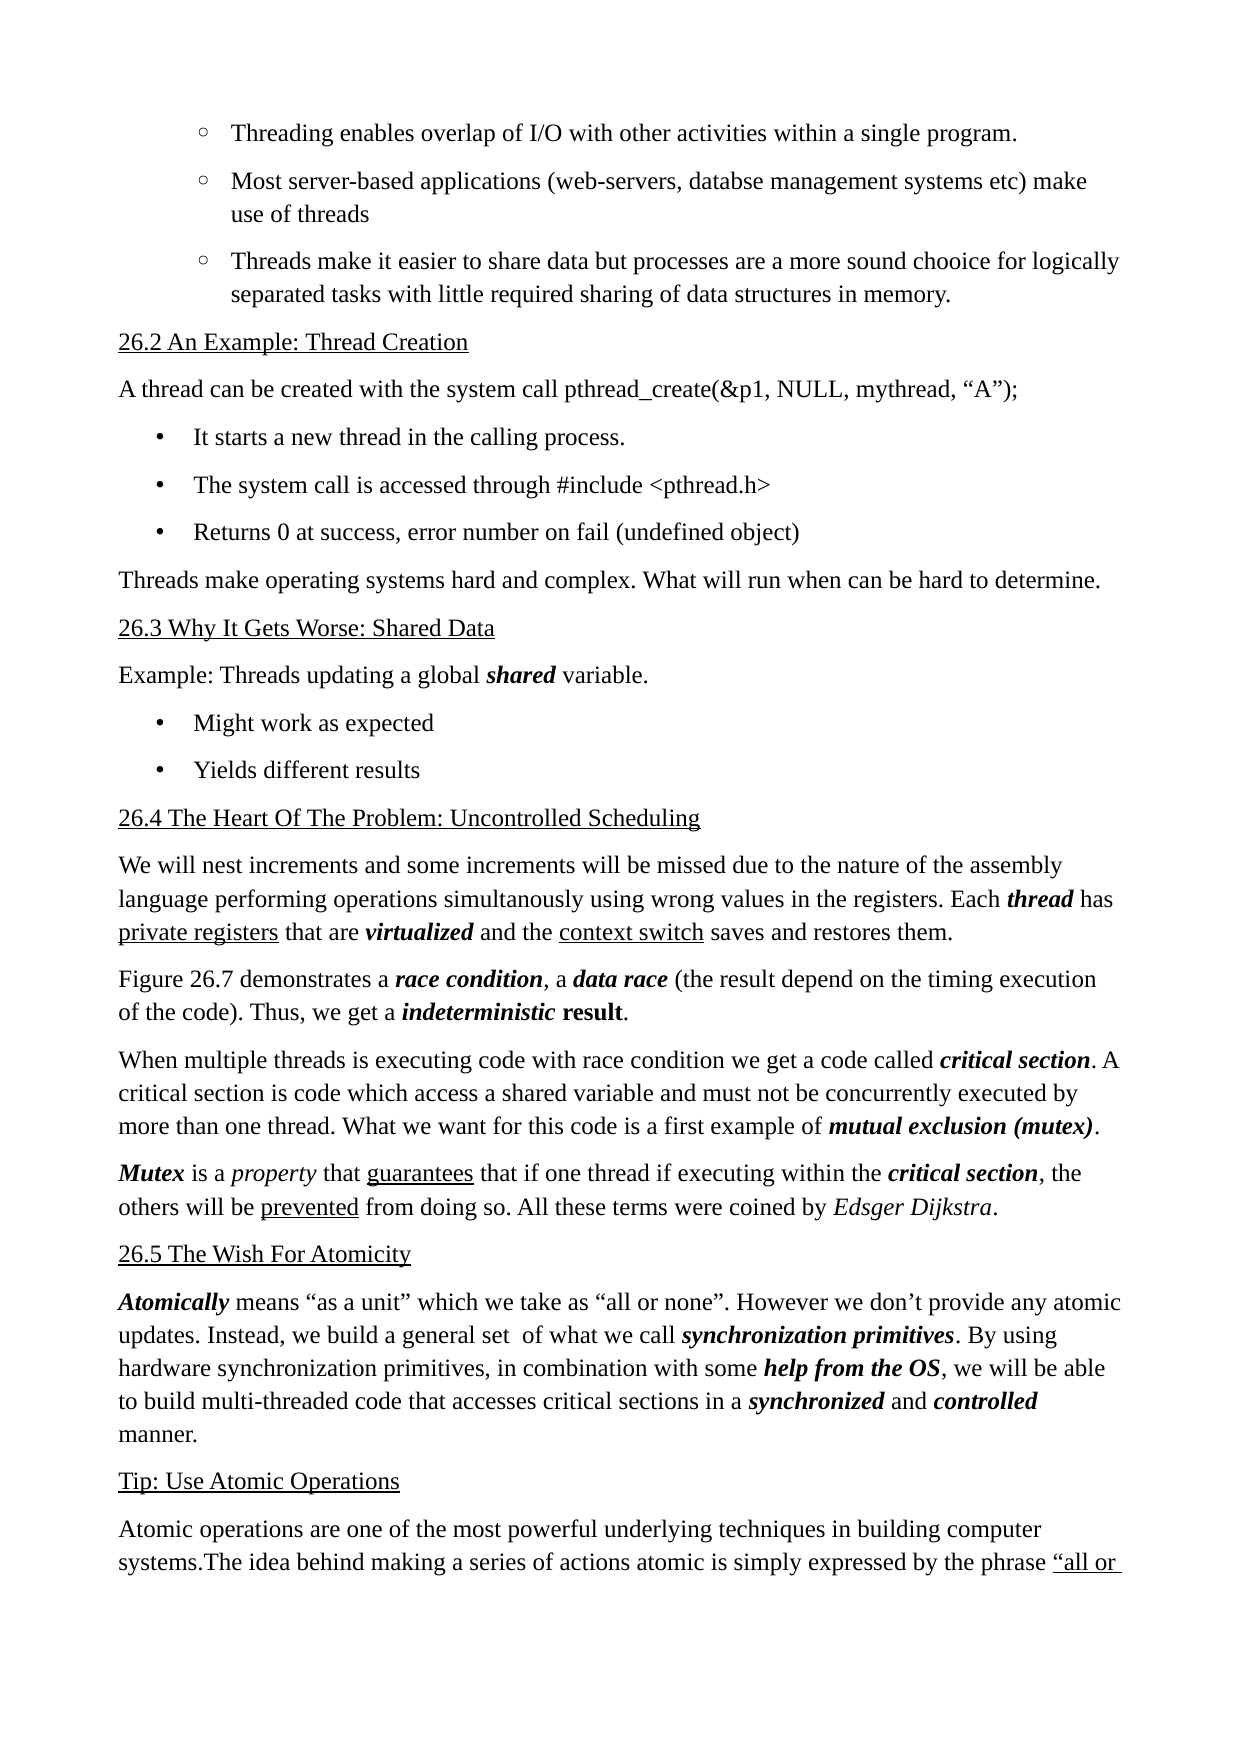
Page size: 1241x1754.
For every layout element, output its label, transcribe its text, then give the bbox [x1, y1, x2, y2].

text Atomic operations are one of the most powerful underlying techniques in building computer systems.The idea behind making a series of actions atomic is simply expressed by the phrase “all or [118, 1514, 1122, 1576]
text Tip: Use Atomic Operations [118, 1466, 1122, 1495]
list The system call is accessed through #include <pthread.h> [156, 470, 1122, 498]
text Mutex is a property that guarantees that if one thread if executing within the critical section, the others will be prevented from doing so. All these terms were coined by Edsger Dijkstra. [118, 1158, 1122, 1220]
text 26.5 The Wish For Atomicity [118, 1239, 1122, 1268]
text 26.4 The Heart Of The Problem: Uncontrolled Scheduling [118, 803, 1122, 832]
text When multiple threads is executing code with race condition we get a code called critical section. A critical section is code which access a shared variable and must not be concurrently executed by more than one thread. What we want for this code is a first example of mutual exclusion (mutex). [118, 1045, 1122, 1140]
text A thread can be created with the system call pthread_create(&p1, NULL, mythread, “A”); [118, 374, 1122, 403]
text Threads make operating systems hard and complex. What will run when can be hard to determine. [118, 565, 1122, 594]
text 26.3 Why It Gets Worse: Shared Data [118, 613, 1122, 641]
list Yields different results [156, 755, 1122, 784]
text Figure 26.7 demonstrates a race condition, a data race (the result depend on the timing execution of the code). Thus, we get a indeterministic result. [118, 964, 1122, 1026]
list Threads make it easier to share data but processes are a more sound chooice for logically separated tasks with little required sharing of data structures in memory. [193, 246, 1122, 308]
text We will nest increments and some increments will be missed due to the nature of the assembly language performing operations simultanously using wrong values in the registers. Each thread has private registers that are virtualized and the context switch saves and restores them. [118, 851, 1122, 945]
list Most server-based applications (web-servers, databse management systems etc) make use of threads [193, 166, 1122, 227]
text Atomically means “as a unit” which we take as “all or none”. However we don’t provide any atomic updates. Instead, we build a general set of what we call synchronization primitives. By using hardware synchronization primitives, in combination with some help from the OS, we will be able to build multi-threaded code that accesses critical sections in a synchronized and controlled manner. [118, 1287, 1122, 1448]
list It starts a new thread in the calling process. [156, 422, 1122, 451]
list Returns 0 at success, error number on fail (undefined object) [156, 517, 1122, 546]
list Threading enables overlap of I/O with other activities within a single program. [193, 118, 1122, 147]
list Might work as expected [156, 708, 1122, 737]
text 26.2 An Example: Thread Creation [118, 327, 1122, 356]
text Example: Threads updating a global shared variable. [118, 660, 1122, 689]
